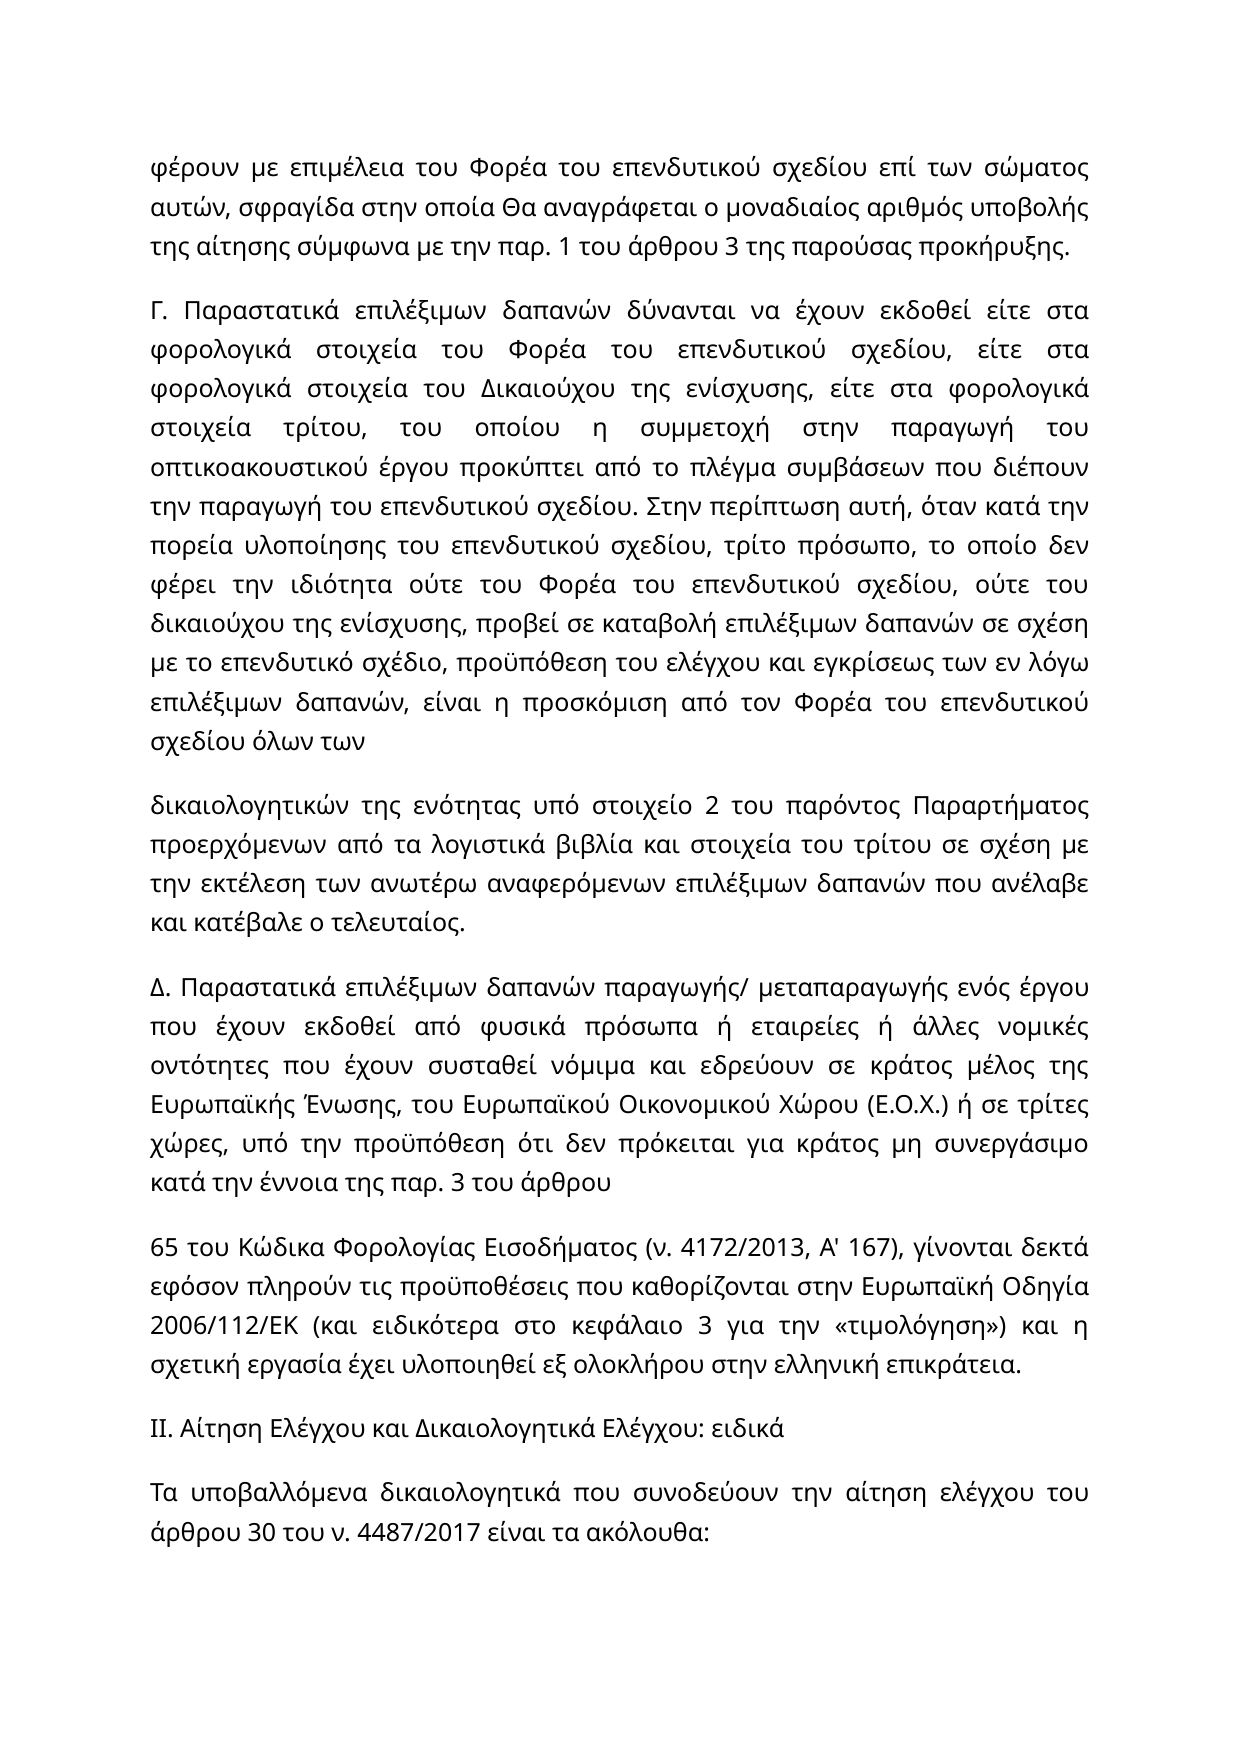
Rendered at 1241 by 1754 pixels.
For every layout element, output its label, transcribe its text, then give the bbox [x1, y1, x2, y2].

text Δ. Παραστατικά επιλέξιμων δαπανών παραγωγής/ μεταπαραγωγής ενός έργου που έχουν εκδοθεί από φυσικά πρόσωπα ή εταιρείες ή άλλες νομικές οντότητες που έχουν συσταθεί νόμιμα και εδρεύουν σε κράτος μέλος της Ευρωπαϊκής Ένωσης, του Ευρωπαϊκού Οικονομικού Χώρου (Ε.Ο.Χ.) ή σε τρίτες χώρες, υπό την προϋπόθεση ότι δεν πρόκειται για κράτος μη συνεργάσιμο κατά την έννοια της παρ. 3 του άρθρου [150, 969, 1090, 1199]
text II. Αίτηση Ελέγχου και Δικαιολογητικά Ελέγχου: ειδικά [150, 1411, 1090, 1445]
text Γ. Παραστατικά επιλέξιμων δαπανών δύνανται να έχουν εκδοθεί είτε στα φορολογικά στοιχεία του Φορέα του επενδυτικού σχεδίου, είτε στα φορολογικά στοιχεία του Δικαιούχου της ενίσχυσης, είτε στα φορολογικά στοιχεία τρίτου, του οποίου η συμμετοχή στην παραγωγή του οπτικοακουστικού έργου προκύπτει από το πλέγμα συμβάσεων που διέπουν την παραγωγή του επενδυτικού σχεδίου. Στην περίπτωση αυτή, όταν κατά την πορεία υλοποίησης του επενδυτικού σχεδίου, τρίτο πρόσωπο, το οποίο δεν φέρει την ιδιότητα ούτε του Φορέα του επενδυτικού σχεδίου, ούτε του δικαιούχου της ενίσχυσης, προβεί σε καταβολή επιλέξιμων δαπανών σε σχέση με το επενδυτικό σχέδιο, προϋπόθεση του ελέγχου και εγκρίσεως των εν λόγω επιλέξιμων δαπανών, είναι η προσκόμιση από τον Φορέα του επενδυτικού σχεδίου όλων των [150, 292, 1090, 757]
text Τα υποβαλλόμενα δικαιολογητικά που συνοδεύουν την αίτηση ελέγχου του άρθρου 30 του ν. 4487/2017 είναι τα ακόλουθα: [150, 1475, 1090, 1548]
text φέρουν με επιμέλεια του Φορέα του επενδυτικού σχεδίου επί των σώματος αυτών, σφραγίδα στην οποία Θα αναγράφεται ο μοναδιαίος αριθμός υποβολής της αίτησης σύμφωνα με την παρ. 1 του άρθρου 3 της παρούσας προκήρυξης. [150, 150, 1090, 262]
text δικαιολογητικών της ενότητας υπό στοιχείο 2 του παρόντος Παραρτήματος προερχόμενων από τα λογιστικά βιβλία και στοιχεία του τρίτου σε σχέση με την εκτέλεση των ανωτέρω αναφερόμενων επιλέξιμων δαπανών που ανέλαβε και κατέβαλε ο τελευταίος. [150, 787, 1090, 939]
text 65 του Κώδικα Φορολογίας Εισοδήματος (ν. 4172/2013, Α' 167), γίνονται δεκτά εφόσον πληρούν τις προϋποθέσεις που καθορίζονται στην Ευρωπαϊκή Οδηγία 2006/112/ΕΚ (και ειδικότερα στο κεφάλαιο 3 για την «τιμολόγηση») και η σχετική εργασία έχει υλοποιηθεί εξ ολοκλήρου στην ελληνική επικράτεια. [150, 1229, 1090, 1381]
